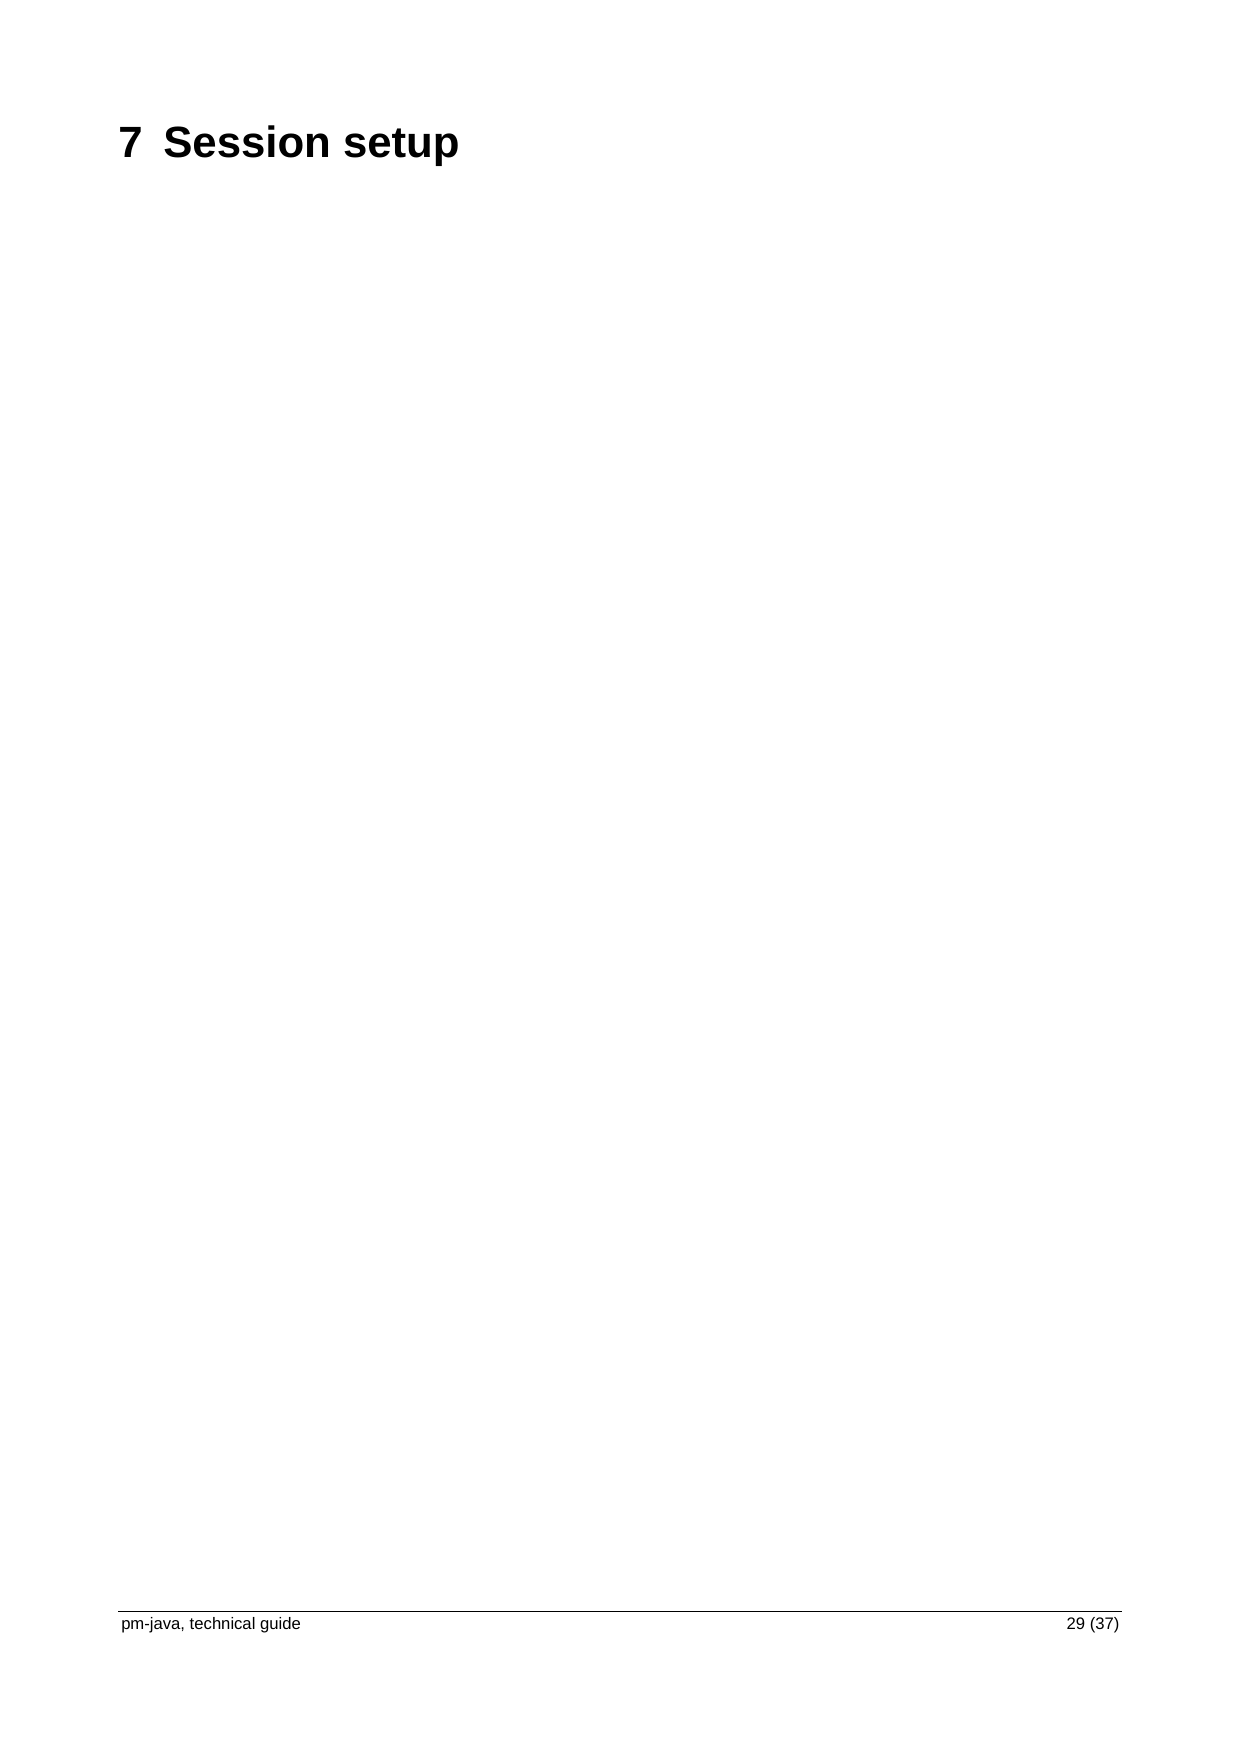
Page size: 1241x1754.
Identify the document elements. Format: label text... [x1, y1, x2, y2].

subtitle Session setup [118, 118, 1122, 167]
